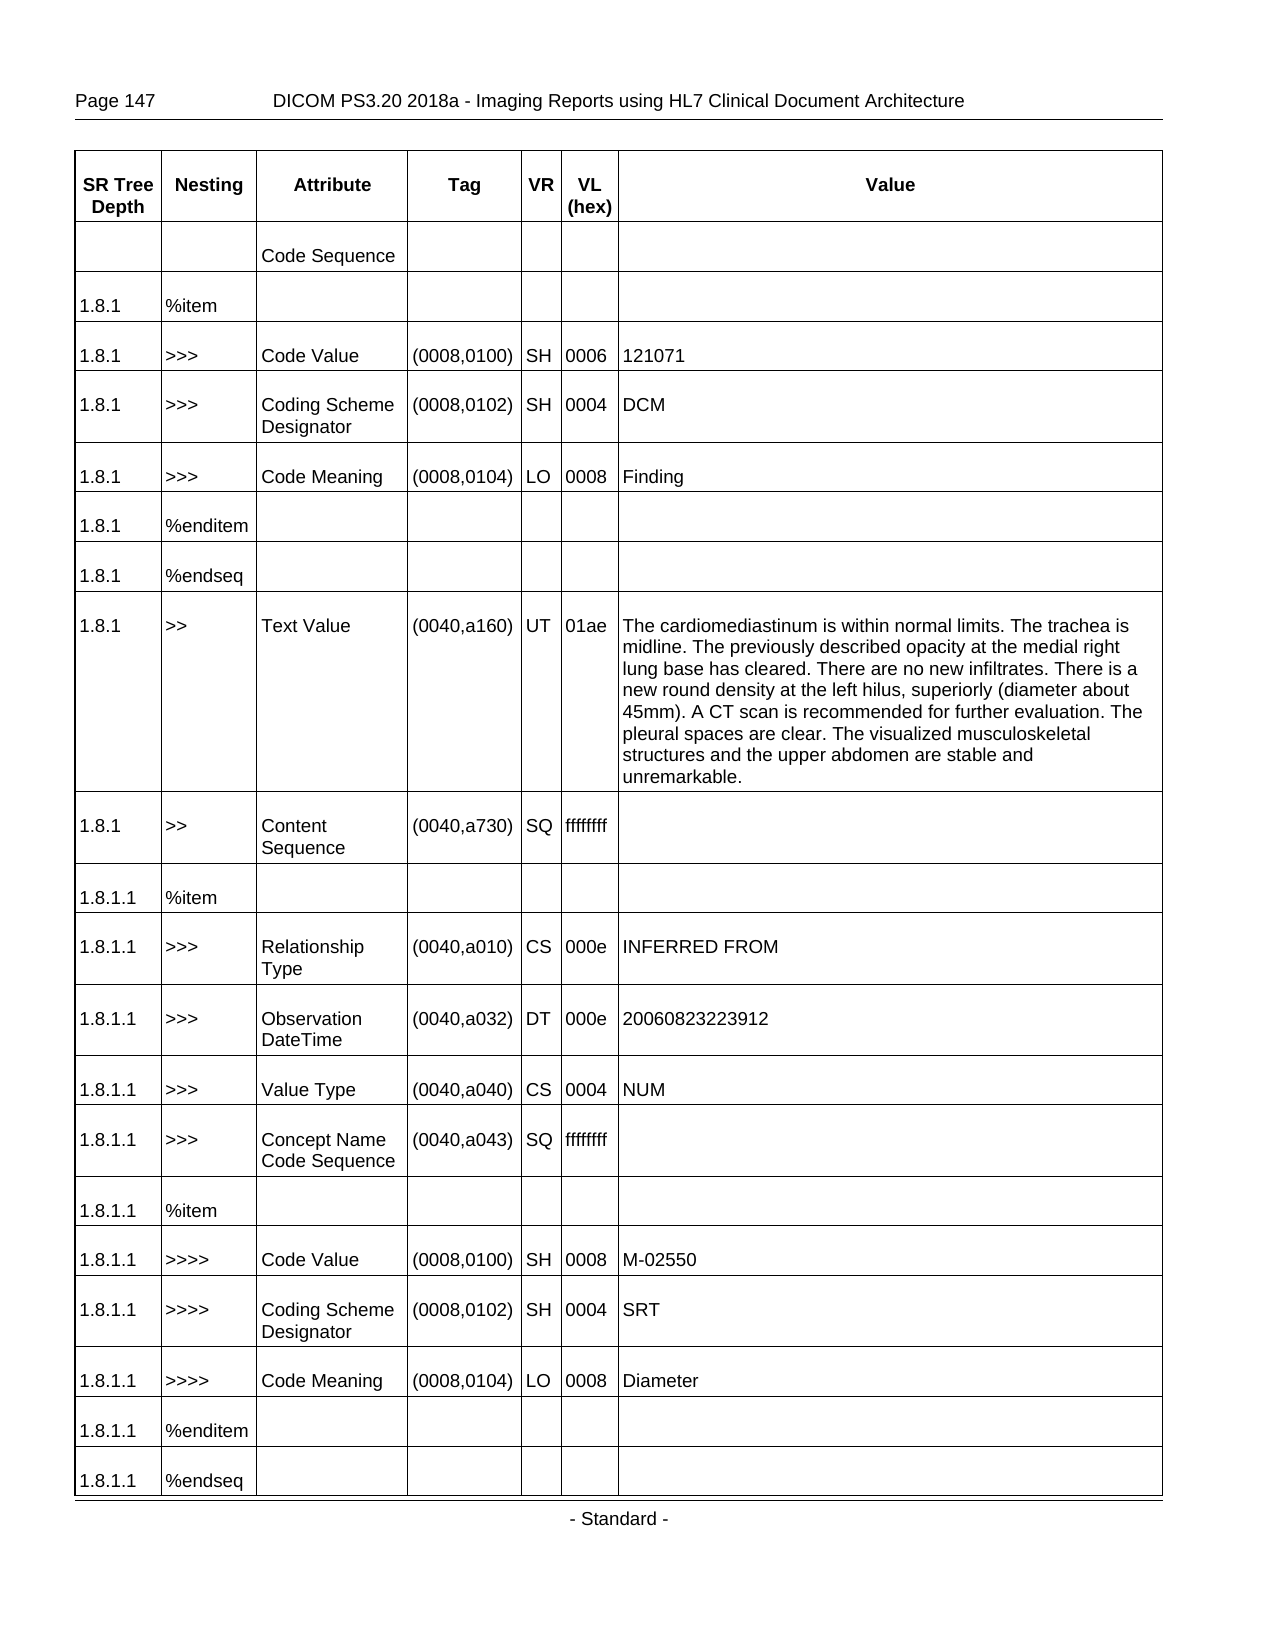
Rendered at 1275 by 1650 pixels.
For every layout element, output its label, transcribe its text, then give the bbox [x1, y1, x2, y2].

table_cell 0008 [562, 1226, 618, 1275]
table_cell [562, 1447, 618, 1495]
table_cell >>> [162, 913, 256, 983]
table_cell 0004 [562, 1276, 618, 1346]
table_cell 000e [562, 985, 618, 1055]
table_header VL (hex) [562, 151, 618, 221]
table_cell >> [162, 792, 256, 862]
table_cell [257, 492, 407, 541]
table_cell 1.8.1.1 [76, 1105, 161, 1176]
table_cell >>> [162, 371, 256, 442]
table_cell 1.8.1.1 [76, 985, 161, 1055]
table_cell SQ [522, 792, 561, 862]
table_cell Code Meaning [257, 443, 407, 491]
table_cell [522, 1177, 561, 1225]
table_cell (0008,0100) [408, 322, 521, 370]
table_cell [522, 864, 561, 912]
table_cell LO [522, 1347, 561, 1396]
table_cell (0040,a040) [408, 1056, 521, 1104]
table_cell 1.8.1 [76, 322, 161, 370]
table_header VR [522, 151, 561, 221]
table_cell %item [162, 864, 256, 912]
table_cell (0008,0102) [408, 371, 521, 442]
table_cell [619, 864, 1162, 912]
table_cell Coding Scheme Designator [257, 371, 407, 442]
table_cell UT [522, 592, 561, 791]
table_cell (0040,a730) [408, 792, 521, 862]
table_cell Code Value [257, 1226, 407, 1275]
table_cell [619, 1177, 1162, 1225]
table_cell [619, 492, 1162, 541]
table_cell [562, 542, 618, 591]
table_cell (0040,a043) [408, 1105, 521, 1176]
table_cell 1.8.1.1 [76, 1397, 161, 1446]
table_cell (0008,0100) [408, 1226, 521, 1275]
table_cell 1.8.1.1 [76, 1447, 161, 1495]
table_cell 1.8.1 [76, 272, 161, 321]
table_cell [619, 792, 1162, 862]
table_cell 0004 [562, 1056, 618, 1104]
table_cell (0008,0104) [408, 1347, 521, 1396]
table_cell [408, 864, 521, 912]
table_cell Text Value [257, 592, 407, 791]
table_cell [408, 1177, 521, 1225]
table_cell The cardiomediastinum is within normal limits. The trachea is midline. The previously described opacity at the medial right lung base has cleared. There are no new infiltrates. There is a new round density at the left hilus, superiorly (diameter about 45mm). A CT scan is recommended for further evaluation. The pleural spaces are clear. The visualized musculoskeletal structures and the upper abdomen are stable and unremarkable. [619, 592, 1162, 791]
table_cell 01ae [562, 592, 618, 791]
table_cell %item [162, 1177, 256, 1225]
table_cell Code Meaning [257, 1347, 407, 1396]
table_cell %enditem [162, 1397, 256, 1446]
table_cell >>> [162, 1056, 256, 1104]
table_cell 1.8.1 [76, 592, 161, 791]
table_cell [522, 272, 561, 321]
table_cell 0006 [562, 322, 618, 370]
table_cell 0004 [562, 371, 618, 442]
table_cell SH [522, 1226, 561, 1275]
table_cell 0008 [562, 1347, 618, 1396]
table_cell 20060823223912 [619, 985, 1162, 1055]
table_cell [562, 492, 618, 541]
table_cell Code Sequence [257, 222, 407, 271]
table_cell [408, 222, 521, 271]
table_cell 1.8.1 [76, 371, 161, 442]
table_cell [408, 542, 521, 591]
table_cell [522, 1397, 561, 1446]
table_cell LO [522, 443, 561, 491]
table_cell [619, 222, 1162, 271]
table_header Value [619, 151, 1162, 221]
table_cell [257, 1397, 407, 1446]
table_cell (0040,a160) [408, 592, 521, 791]
table_cell [619, 1397, 1162, 1446]
table_cell %item [162, 272, 256, 321]
table_cell [522, 542, 561, 591]
table_header Attribute [257, 151, 407, 221]
table_cell >>>> [162, 1276, 256, 1346]
table_cell (0008,0102) [408, 1276, 521, 1346]
table_cell SH [522, 371, 561, 442]
table_cell [257, 864, 407, 912]
table_cell [562, 1177, 618, 1225]
table_cell 121071 [619, 322, 1162, 370]
table_cell [162, 222, 256, 271]
table_cell [619, 1105, 1162, 1176]
table_cell SQ [522, 1105, 561, 1176]
table_cell Diameter [619, 1347, 1162, 1396]
table_cell [562, 272, 618, 321]
table_cell [522, 1447, 561, 1495]
table_cell M-02550 [619, 1226, 1162, 1275]
table_cell [257, 542, 407, 591]
table_cell [619, 542, 1162, 591]
table_cell SH [522, 1276, 561, 1346]
table_cell INFERRED FROM [619, 913, 1162, 983]
table_cell [522, 492, 561, 541]
table_cell SH [522, 322, 561, 370]
table_cell >>>> [162, 1226, 256, 1275]
table_cell [76, 222, 161, 271]
table_cell [562, 222, 618, 271]
table_cell CS [522, 1056, 561, 1104]
table_cell %endseq [162, 1447, 256, 1495]
table_cell 1.8.1.1 [76, 1226, 161, 1275]
table_cell [257, 1447, 407, 1495]
table_cell 1.8.1.1 [76, 1056, 161, 1104]
table_cell 1.8.1.1 [76, 1276, 161, 1346]
table_header SR Tree Depth [76, 151, 161, 221]
table_cell ffffffff [562, 792, 618, 862]
table_cell %endseq [162, 542, 256, 591]
table_cell 1.8.1.1 [76, 864, 161, 912]
table_cell 1.8.1.1 [76, 1347, 161, 1396]
table_cell [257, 1177, 407, 1225]
table_cell >>> [162, 443, 256, 491]
table_cell 1.8.1 [76, 492, 161, 541]
table_cell >>> [162, 322, 256, 370]
table_cell 0008 [562, 443, 618, 491]
table_cell 1.8.1 [76, 443, 161, 491]
table_cell Code Value [257, 322, 407, 370]
table_cell >>> [162, 1105, 256, 1176]
table_cell 1.8.1 [76, 542, 161, 591]
table_cell >> [162, 592, 256, 791]
table_cell (0008,0104) [408, 443, 521, 491]
table_cell [562, 864, 618, 912]
table_cell SRT [619, 1276, 1162, 1346]
table_cell [257, 272, 407, 321]
table_header Tag [408, 151, 521, 221]
table_cell [408, 1447, 521, 1495]
table_cell >>> [162, 985, 256, 1055]
table_cell [619, 1447, 1162, 1495]
table_cell DCM [619, 371, 1162, 442]
table_cell [619, 272, 1162, 321]
table_cell %enditem [162, 492, 256, 541]
table_cell [408, 492, 521, 541]
table_cell NUM [619, 1056, 1162, 1104]
table_cell 1.8.1.1 [76, 913, 161, 983]
table_cell ffffffff [562, 1105, 618, 1176]
table_cell [408, 272, 521, 321]
table_cell DT [522, 985, 561, 1055]
table_cell 1.8.1 [76, 792, 161, 862]
table_cell Concept Name Code Sequence [257, 1105, 407, 1176]
table_cell Coding Scheme Designator [257, 1276, 407, 1346]
table_cell Finding [619, 443, 1162, 491]
table_cell 000e [562, 913, 618, 983]
table_cell [408, 1397, 521, 1446]
table_cell [522, 222, 561, 271]
table_cell (0040,a010) [408, 913, 521, 983]
table_cell >>>> [162, 1347, 256, 1396]
table_cell Relationship Type [257, 913, 407, 983]
table_cell CS [522, 913, 561, 983]
table_cell Value Type [257, 1056, 407, 1104]
table_cell Observation DateTime [257, 985, 407, 1055]
table_cell [562, 1397, 618, 1446]
table_cell (0040,a032) [408, 985, 521, 1055]
table_cell 1.8.1.1 [76, 1177, 161, 1225]
table_cell Content Sequence [257, 792, 407, 862]
table_header Nesting [162, 151, 256, 221]
